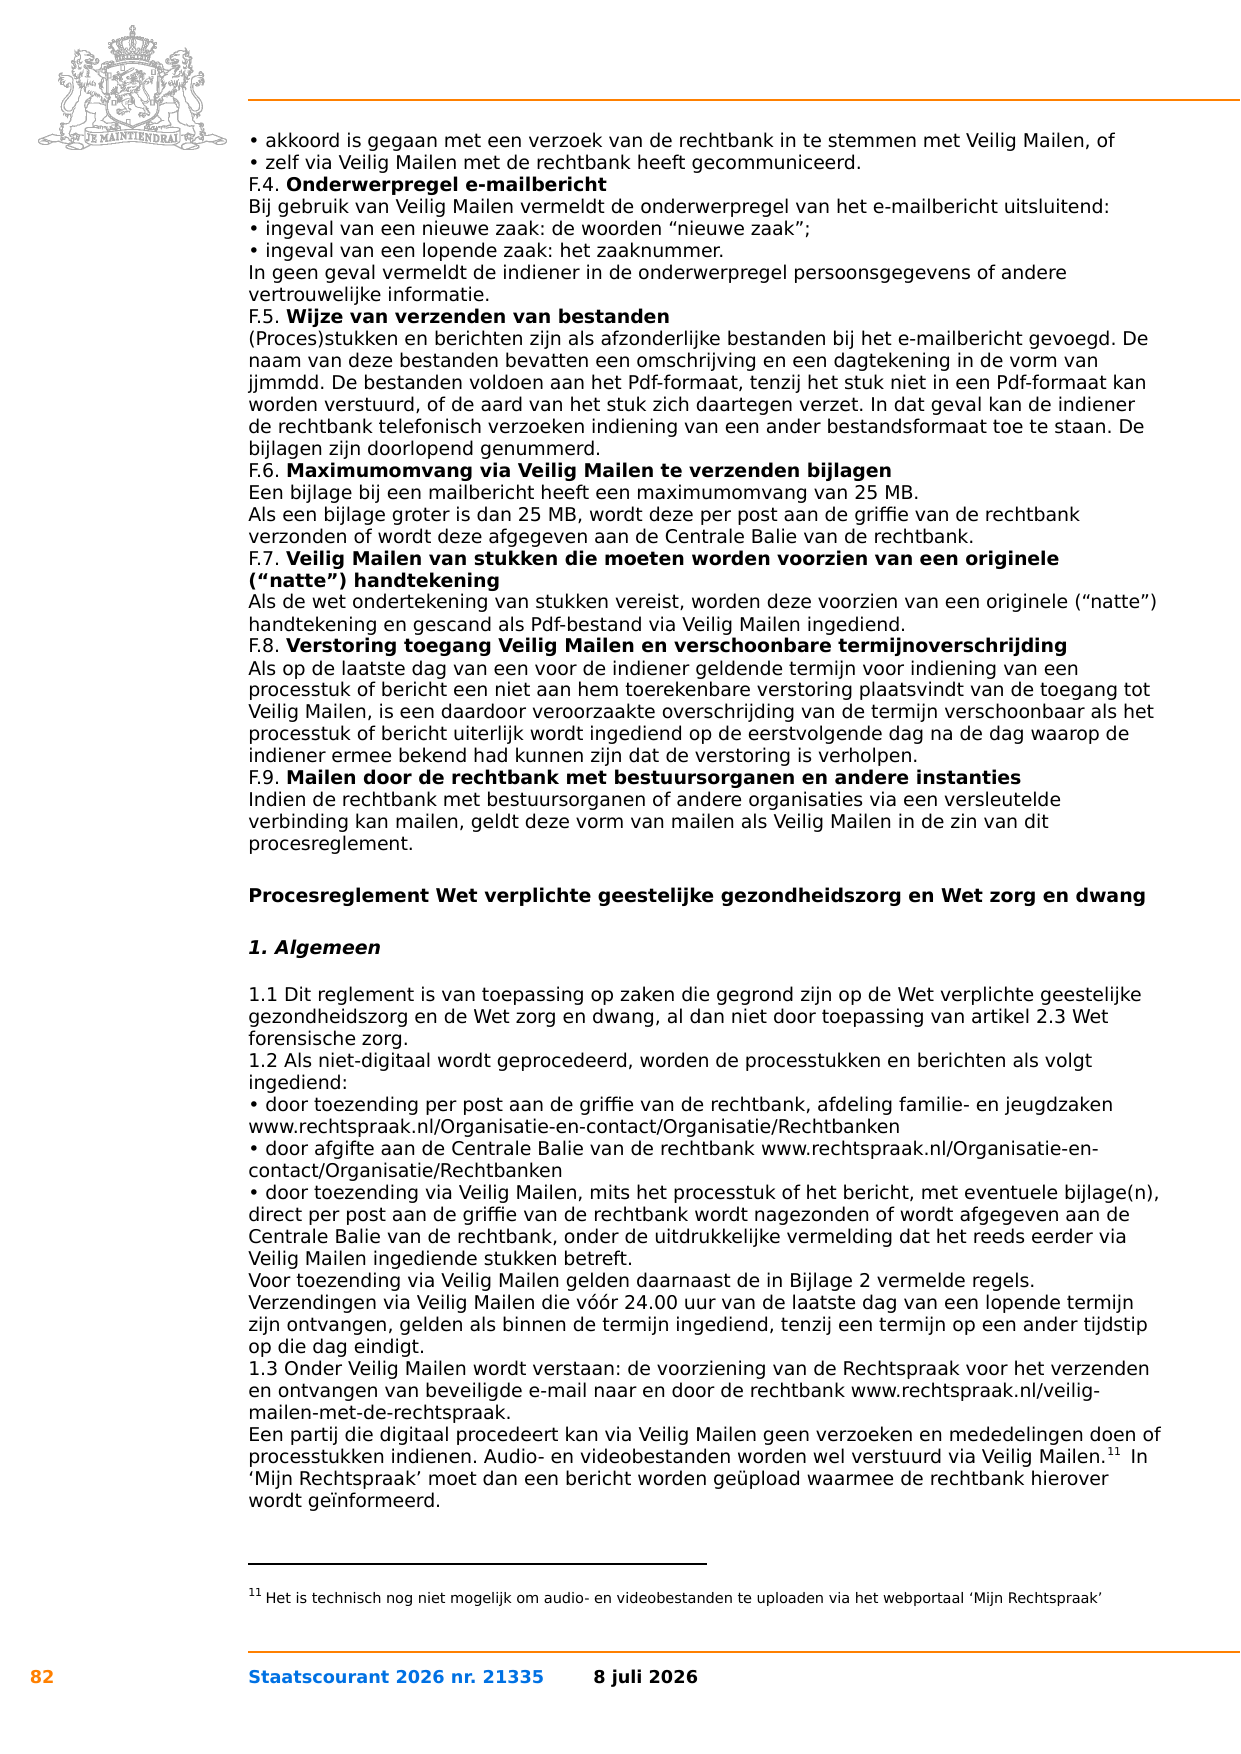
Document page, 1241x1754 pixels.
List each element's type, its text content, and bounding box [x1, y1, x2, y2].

text F.8. Verstoring toegang Veilig Mailen en verschoonbare termijnoverschrijding [248, 635, 1163, 657]
text Bij gebruik van Veilig Mailen vermeldt de onderwerpregel van het e-mailbericht uitsluitend: [248, 196, 1163, 218]
text (Proces)stukken en berichten zijn als afzonderlijke bestanden bij het e-mailbericht gevoegd. De naam van deze bestanden bevatten een omschrijving en een dagtekening in de vorm van jjmmdd. De bestanden voldoen aan het Pdf-formaat, tenzij het stuk niet in een Pdf-formaat kan worden verstuurd, of de aard van het stuk zich daartegen verzet. In dat geval kan de indiener de rechtbank telefonisch verzoeken indiening van een ander bestandsformaat toe te staan. De bijlagen zijn doorlopend genummerd. [248, 328, 1163, 459]
text In geen geval vermeldt de indiener in de onderwerpregel persoonsgegevens of andere vertrouwelijke informatie. [248, 262, 1163, 306]
text Als een bijlage groter is dan 25 MB, wordt deze per post aan de griffie van de rechtbank verzonden of wordt deze afgegeven aan de Centrale Balie van de rechtbank. [248, 503, 1163, 547]
text • ingeval van een lopende zaak: het zaaknummer. [248, 240, 1163, 262]
text Een bijlage bij een mailbericht heeft een maximumomvang van 25 MB. [248, 482, 1163, 503]
text 1.2 Als niet-digitaal wordt geprocedeerd, worden de processtukken en berichten als volgt ingediend: [248, 1050, 1163, 1094]
text F.7. Veilig Mailen van stukken die moeten worden voorzien van een originele (“natte”) handtekening [248, 547, 1163, 591]
text Indien de rechtbank met bestuursorganen of andere organisaties via een versleutelde verbinding kan mailen, geldt deze vorm van mailen als Veilig Mailen in de zin van dit procesreglement. [248, 789, 1163, 855]
text Het is technisch nog niet mogelijk om audio- en videobestanden te uploaden via het webportaal ‘Mijn Rechtspraak’ [248, 1586, 1163, 1608]
text • ingeval van een nieuwe zaak: de woorden “nieuwe zaak”; [248, 218, 1163, 240]
text Als op de laatste dag van een voor de indiener geldende termijn voor indiening van een processtuk of bericht een niet aan hem toerekenbare verstoring plaatsvindt van de toegang tot Veilig Mailen, is een daardoor veroorzaakte overschrijding van de termijn verschoonbaar als het processtuk of bericht uiterlijk wordt ingediend op de eerstvolgende dag na de dag waarop de indiener ermee bekend had kunnen zijn dat de verstoring is verholpen. [248, 657, 1163, 767]
text • akkoord is gegaan met een verzoek van de rechtbank in te stemmen met Veilig Mailen, of [248, 130, 1163, 152]
text Een partij die digitaal procedeert kan via Veilig Mailen geen verzoeken en mededelingen doen of processtukken indienen. Audio- en videobestanden worden wel verstuurd via Veilig Mailen. In ‘Mijn Rechtspraak’ moet dan een bericht worden geüpload waarmee de rechtbank hierover wordt geïnformeerd. [248, 1424, 1163, 1512]
text • door toezending via Veilig Mailen, mits het processtuk of het bericht, met eventuele bijlage(n), direct per post aan de griffie van de rechtbank wordt nagezonden of wordt afgegeven aan de Centrale Balie van de rechtbank, onder de uitdrukkelijke vermelding dat het reeds eerder via Veilig Mailen ingediende stukken betreft. [248, 1182, 1163, 1270]
text • door afgifte aan de Centrale Balie van de rechtbank www.rechtspraak.nl/Organisatie-en-contact/Organisatie/Rechtbanken [248, 1138, 1163, 1182]
text F.4. Onderwerpregel e-mailbericht [248, 174, 1163, 196]
subtitle Procesreglement Wet verplichte geestelijke gezondheidszorg en Wet zorg en dwang [248, 885, 1163, 907]
picture [38, 25, 227, 150]
subtitle 1. Algemeen [248, 937, 1163, 959]
text • zelf via Veilig Mailen met de rechtbank heeft gecommuniceerd. [248, 152, 1163, 174]
text F.9. Mailen door de rechtbank met bestuursorganen en andere instanties [248, 767, 1163, 789]
text • door toezending per post aan de griffie van de rechtbank, afdeling familie- en jeugdzaken [248, 1094, 1163, 1116]
text Voor toezending via Veilig Mailen gelden daarnaast de in Bijlage 2 vermelde regels. Verzendingen via Veilig Mailen die vóór 24.00 uur van de laatste dag van een lopende termijn zijn ontvangen, gelden als binnen de termijn ingediend, tenzij een termijn op een ander tijdstip op die dag eindigt. [248, 1270, 1163, 1358]
text 1.3 Onder Veilig Mailen wordt verstaan: de voorziening van de Rechtspraak voor het verzenden en ontvangen van beveiligde e-mail naar en door de rechtbank www.rechtspraak.nl/veilig-mailen-met-de-rechtspraak. [248, 1358, 1163, 1424]
text F.6. Maximumomvang via Veilig Mailen te verzenden bijlagen [248, 459, 1163, 482]
text 1.1 Dit reglement is van toepassing op zaken die gegrond zijn op de Wet verplichte geestelijke gezondheidszorg en de Wet zorg en dwang, al dan niet door toepassing van artikel 2.3 Wet forensische zorg. [248, 984, 1163, 1050]
text F.5. Wijze van verzenden van bestanden [248, 306, 1163, 328]
text Als de wet ondertekening van stukken vereist, worden deze voorzien van een originele (“natte”) handtekening en gescand als Pdf-bestand via Veilig Mailen ingediend. [248, 591, 1163, 635]
text www.rechtspraak.nl/Organisatie-en-contact/Organisatie/Rechtbanken [248, 1116, 1163, 1138]
